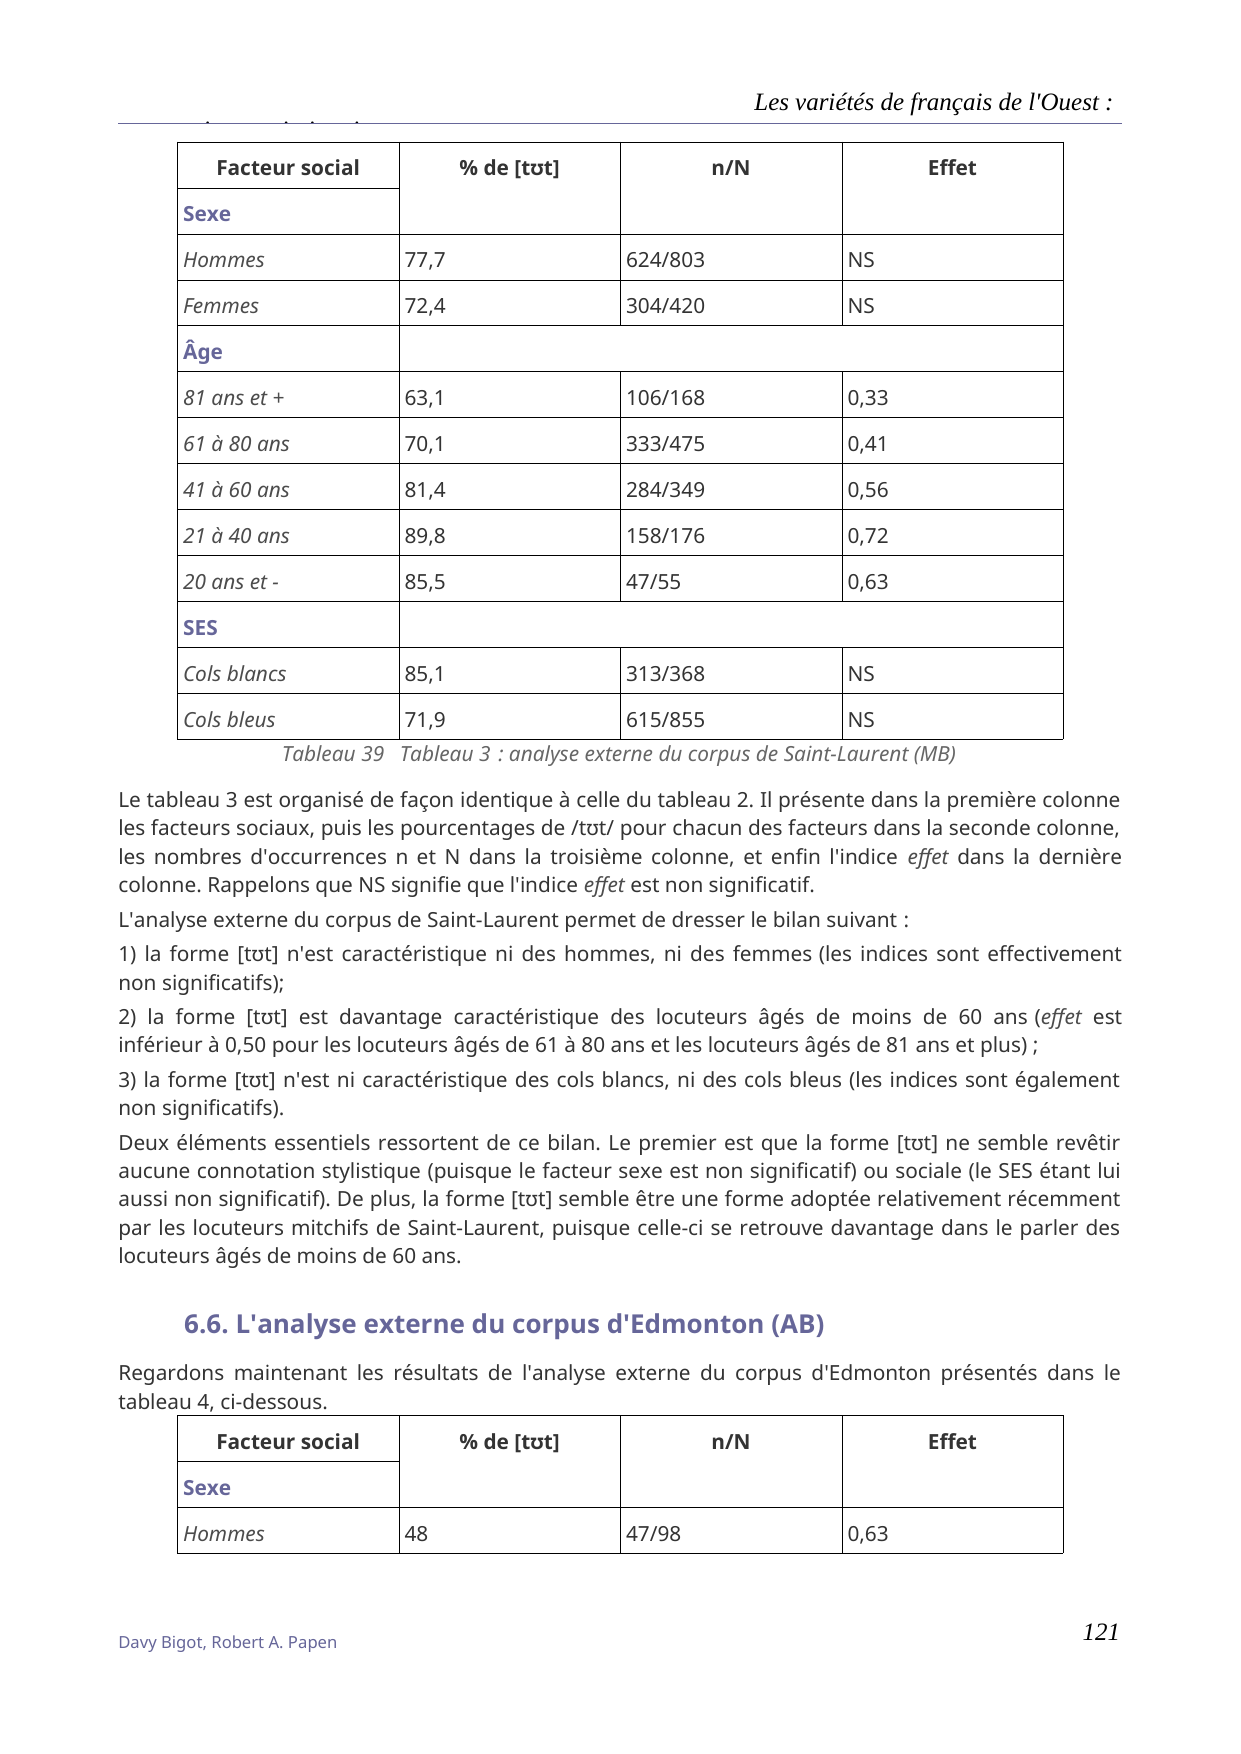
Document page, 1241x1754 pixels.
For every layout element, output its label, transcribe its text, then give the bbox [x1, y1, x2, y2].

table_cell 61 à 80 ans [178, 418, 399, 463]
table_header Facteur social [178, 143, 399, 188]
table_header Effet [843, 1416, 1063, 1507]
table_header % de [tʊt] [400, 143, 620, 233]
table_cell 63,1 [400, 372, 620, 417]
table_cell 0,56 [843, 464, 1063, 509]
text Regardons maintenant les résultats de l'analyse externe du corpus d'Edmonton présentés dans le tableau 4, ci-dessous. [118, 1358, 1122, 1415]
table_cell 304/420 [621, 281, 842, 325]
table_header Facteur social [178, 1416, 399, 1461]
table_cell 70,1 [400, 418, 620, 463]
table_cell 47/55 [621, 556, 842, 601]
table_cell 20 ans et - [178, 556, 399, 601]
table_header % de [tʊt] [400, 1416, 620, 1507]
title Tableau 39 Tableau 3 : analyse externe du corpus de Saint-Laurent (MB) [118, 739, 1122, 767]
table_cell 85,5 [400, 556, 620, 601]
table_cell NS [843, 694, 1063, 739]
table_cell 0,63 [843, 1508, 1063, 1553]
table_cell 89,8 [400, 510, 620, 555]
table_cell 85,1 [400, 648, 620, 693]
table_cell 0,72 [843, 510, 1063, 555]
table_cell Âge [178, 326, 399, 371]
table_cell 21 à 40 ans [178, 510, 399, 555]
table_cell 47/98 [621, 1508, 842, 1553]
table_cell [400, 602, 1063, 647]
table_cell 106/168 [621, 372, 842, 417]
table_header n/N [621, 143, 842, 233]
table_cell 0,41 [843, 418, 1063, 463]
table_cell 0,33 [843, 372, 1063, 417]
table_header n/N [621, 1416, 842, 1507]
table_cell Sexe [178, 1462, 399, 1507]
table_cell Cols blancs [178, 648, 399, 693]
table_cell 77,7 [400, 235, 620, 279]
text 2) la forme [tʊt] est davantage caractéristique des locuteurs âgés de moins de 60 ans (effet est inférieur à 0,50 pour les locuteurs âgés de 61 à 80 ans et les locuteurs âgés de 81 ans et plus) ; [118, 1002, 1122, 1059]
table_cell NS [843, 235, 1063, 279]
text Le tableau 3 est organisé de façon identique à celle du tableau 2. Il présente dans la première colonne les facteurs sociaux, puis les pourcentages de /tʊt/ pour chacun des facteurs dans la seconde colonne, les nombres d'occurrences n et N dans la troisième colonne, et enfin l'indice effet dans la dernière colonne. Rappelons que NS signifie que l'indice effet est non significatif. [118, 785, 1122, 899]
table_cell 615/855 [621, 694, 842, 739]
table_cell 0,63 [843, 556, 1063, 601]
table_cell 81,4 [400, 464, 620, 509]
table_cell Sexe [178, 189, 399, 233]
table_cell 313/368 [621, 648, 842, 693]
text Deux éléments essentiels ressortent de ce bilan. Le premier est que la forme [tʊt] ne semble revêtir aucune connotation stylistique (puisque le facteur sexe est non significatif) ou sociale (le SES étant lui aussi non significatif). De plus, la forme [tʊt] semble être une forme adoptée relativement récemment par les locuteurs mitchifs de Saint-Laurent, puisque celle-ci se retrouve davantage dans le parler des locuteurs âgés de moins de 60 ans. [118, 1128, 1122, 1270]
table_cell 333/475 [621, 418, 842, 463]
text 3) la forme [tʊt] n'est ni caractéristique des cols blancs, ni des cols bleus (les indices sont également non significatifs). [118, 1065, 1122, 1122]
table_cell NS [843, 648, 1063, 693]
text L'analyse externe du corpus de Saint-Laurent permet de dresser le bilan suivant : [118, 905, 1122, 933]
table_cell 71,9 [400, 694, 620, 739]
table_cell NS [843, 281, 1063, 325]
table_cell Cols bleus [178, 694, 399, 739]
table_header Effet [843, 143, 1063, 233]
text 1) la forme [tʊt] n'est caractéristique ni des hommes, ni des femmes (les indices sont effectivement non significatifs); [118, 939, 1122, 996]
title L'analyse externe du corpus d'Edmonton (AB) [177, 1305, 1122, 1341]
table_cell 48 [400, 1508, 620, 1553]
table_cell SES [178, 602, 399, 647]
table_cell 284/349 [621, 464, 842, 509]
table_cell Femmes [178, 281, 399, 325]
table_cell Hommes [178, 235, 399, 279]
table_cell 41 à 60 ans [178, 464, 399, 509]
table_cell 624/803 [621, 235, 842, 279]
table_cell 81 ans et + [178, 372, 399, 417]
table_cell [400, 326, 1063, 371]
table_cell Hommes [178, 1508, 399, 1553]
table_cell 158/176 [621, 510, 842, 555]
table_cell 72,4 [400, 281, 620, 325]
